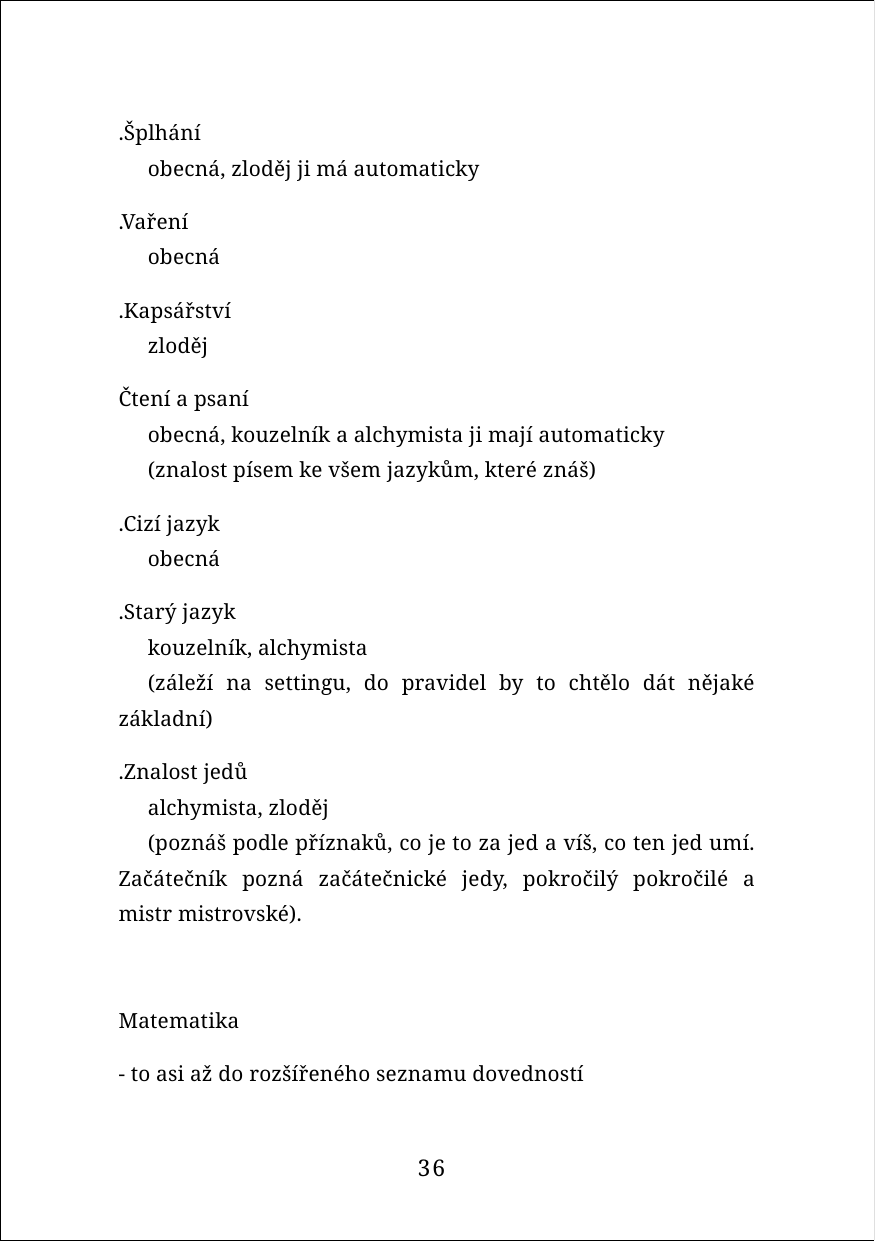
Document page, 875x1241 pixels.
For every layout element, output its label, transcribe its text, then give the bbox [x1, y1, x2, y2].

text - to asi až do rozšířeného seznamu dovedností [118, 1059, 756, 1087]
text Čtení a psaní obecná, kouzelník a alchymista ji mají automaticky (znalost písem ke všem jazykům, které znáš) [118, 384, 756, 484]
text .Šplhání obecná, zloděj ji má automaticky [118, 118, 756, 182]
text .Kapsářství zloděj [118, 296, 756, 360]
text .Znalost jedů alchymista, zloděj (poznáš podle příznaků, co je to za jed a víš, co ten jed umí. Začátečník pozná začátečnické jedy, pokročilý pokročilé a mistr mistrovské). [118, 757, 756, 928]
text Matematika [118, 1006, 756, 1034]
text .Vaření obecná [118, 207, 756, 271]
text .Cizí jazyk obecná [118, 509, 756, 573]
text .Starý jazyk kouzelník, alchymista (záleží na settingu, do pravidel by to chtělo dát nějaké základní) [118, 597, 756, 732]
